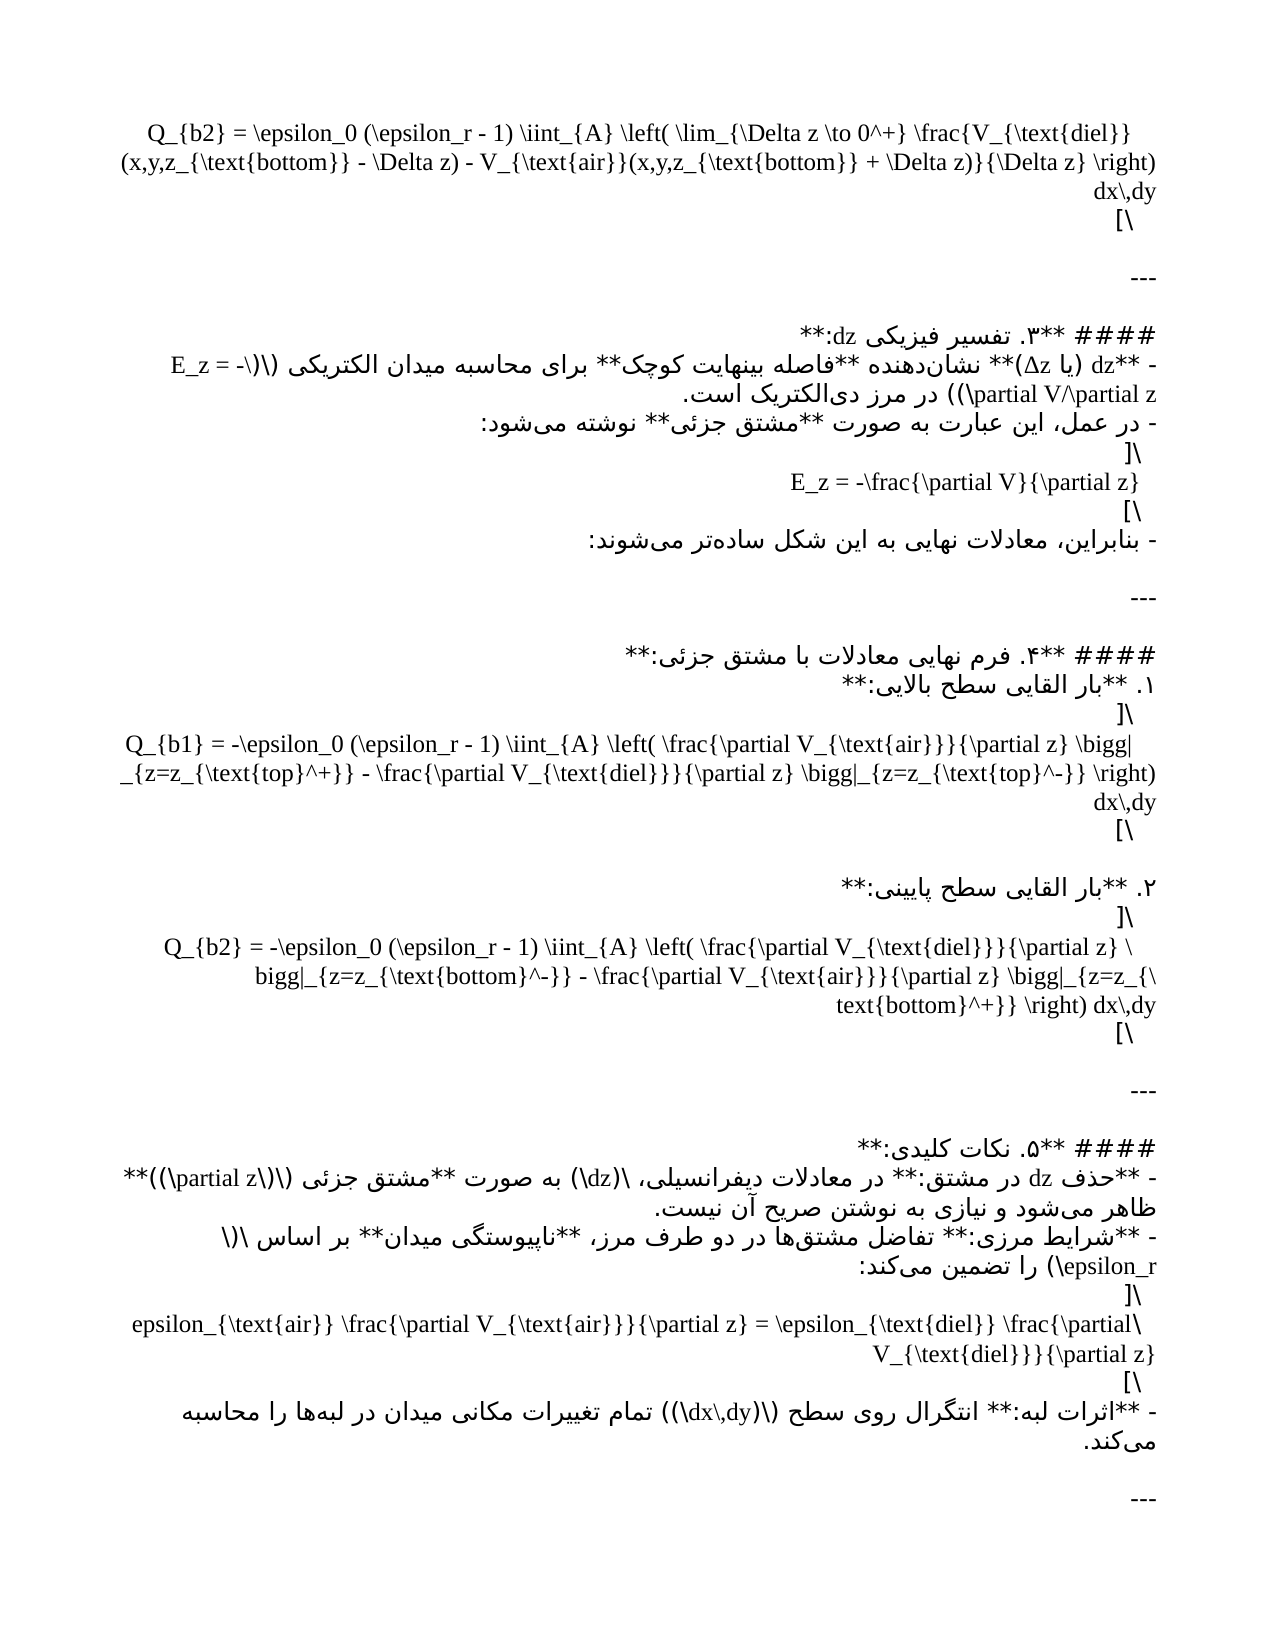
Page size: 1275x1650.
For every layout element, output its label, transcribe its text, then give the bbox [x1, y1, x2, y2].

text \[ [118, 902, 1157, 932]
text --- [118, 583, 1157, 612]
text - در عمل، این عبارت به صورت **مشتق جزئی** نوشته می‌شود: [118, 408, 1157, 438]
text Q_{b1} = -\epsilon_0 (\epsilon_r - 1) \iint_{A} \left( \frac{\partial V_{\text{air}}}{\partial z} \bigg|_{z=z_{\text{top}^+}} - \frac{\partial V_{\text{diel}}}{\partial z} \bigg|_{z=z_{\text{top}^-}} \right) dx\,dy [118, 729, 1157, 815]
text \] [118, 1367, 1157, 1397]
text \[ [118, 1280, 1157, 1309]
text \] [118, 815, 1157, 844]
text E_z = -\frac{\partial V}{\partial z} [118, 467, 1157, 496]
text --- [118, 1484, 1157, 1513]
text \[ [118, 438, 1157, 467]
text #### **۳. تفسیر فیزیکی dz:** [118, 321, 1157, 350]
text \] [118, 205, 1157, 234]
text ۱. **بار القایی سطح بالایی:** [118, 670, 1157, 699]
text \] [118, 1018, 1157, 1048]
text - **شرایط مرزی:** تفاضل مشتق‌ها در دو طرف مرز، **ناپیوستگی میدان** بر اساس \(\epsilon_r\) را تضمین می‌کند: [118, 1222, 1157, 1280]
text \] [118, 496, 1157, 525]
text ۲. **بار القایی سطح پایینی:** [118, 873, 1157, 902]
text Q_{b2} = \epsilon_0 (\epsilon_r - 1) \iint_{A} \left( \lim_{\Delta z \to 0^+} \frac{V_{\text{diel}}(x,y,z_{\text{bottom}} - \Delta z) - V_{\text{air}}(x,y,z_{\text{bottom}} + \Delta z)}{\Delta z} \right) dx\,dy [118, 118, 1157, 205]
text - بنابراین، معادلات نهایی به این شکل ساده‌تر می‌شوند: [118, 525, 1157, 554]
text - **حذف dz در مشتق:** در معادلات دیفرانسیلی، \(dz\) به صورت **مشتق جزئی (\(\partial z\))** ظاهر می‌شود و نیازی به نوشتن صریح آن نیست. [118, 1163, 1157, 1222]
text #### **۴. فرم نهایی معادلات با مشتق جزئی:** [118, 641, 1157, 670]
text \epsilon_{\text{air}} \frac{\partial V_{\text{air}}}{\partial z} = \epsilon_{\text{diel}} \frac{\partial V_{\text{diel}}}{\partial z} [118, 1309, 1157, 1367]
text \[ [118, 699, 1157, 729]
text - **اثرات لبه:** انتگرال روی سطح (\(dx\,dy\)) تمام تغییرات مکانی میدان در لبه‌ها را محاسبه می‌کند. [118, 1397, 1157, 1455]
text --- [118, 1076, 1157, 1106]
text --- [118, 263, 1157, 292]
text Q_{b2} = -\epsilon_0 (\epsilon_r - 1) \iint_{A} \left( \frac{\partial V_{\text{diel}}}{\partial z} \bigg|_{z=z_{\text{bottom}^-}} - \frac{\partial V_{\text{air}}}{\partial z} \bigg|_{z=z_{\text{bottom}^+}} \right) dx\,dy [118, 932, 1157, 1018]
text #### **۵. نکات کلیدی:** [118, 1134, 1157, 1163]
text - **dz (یا Δz)** نشان‌دهنده **فاصله بینهایت کوچک** برای محاسبه میدان الکتریکی (\(E_z = -\partial V/\partial z\)) در مرز دی‌الکتریک است. [118, 350, 1157, 408]
